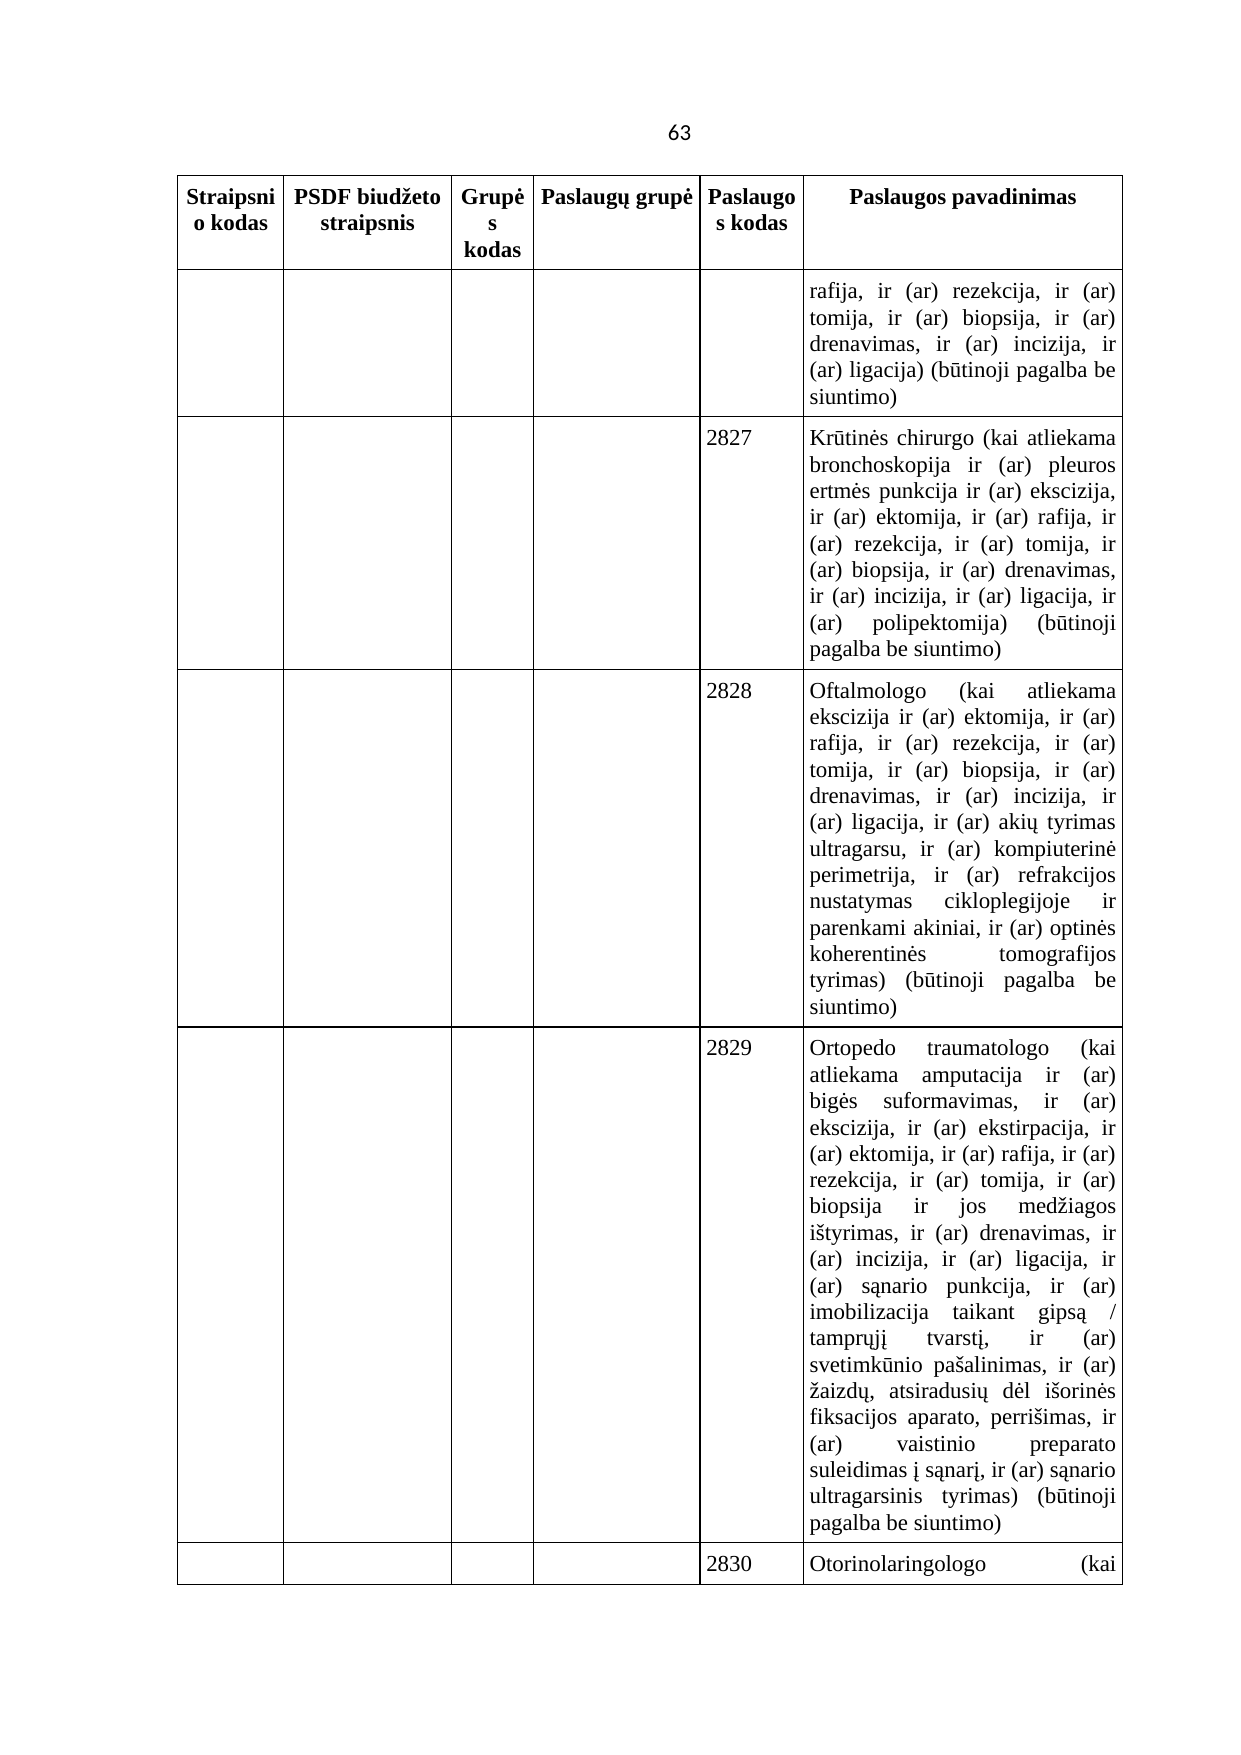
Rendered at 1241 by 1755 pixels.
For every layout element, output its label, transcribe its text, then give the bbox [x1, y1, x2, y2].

table_cell [452, 1028, 533, 1542]
table_cell [534, 1543, 699, 1584]
table_cell [284, 670, 451, 1026]
table_cell Krūtinės chirurgo (kai atliekama bronchoskopija ir (ar) pleuros ertmės punkcija ir (ar) ekscizija, ir (ar) ektomija, ir (ar) rafija, ir (ar) rezekcija, ir (ar) tomija, ir (ar) biopsija, ir (ar) drenavimas, ir (ar) incizija, ir (ar) ligacija, ir (ar) polipektomija) (būtinoji pagalba be siuntimo) [804, 417, 1122, 668]
table_cell [534, 417, 699, 668]
table_cell [452, 670, 533, 1026]
table_cell Otorinolaringologo (kai [804, 1543, 1122, 1584]
table_cell [534, 670, 699, 1026]
table_cell [284, 417, 451, 668]
table_cell [452, 1543, 533, 1584]
table_header Paslaugos pavadinimas [804, 176, 1122, 269]
table_cell 2829 [701, 1028, 803, 1542]
table_cell [178, 417, 283, 668]
table_cell [178, 1028, 283, 1542]
table_cell 2827 [701, 417, 803, 668]
table_cell [284, 1028, 451, 1542]
table_header PSDF biudžeto straipsnis [284, 176, 451, 269]
table_cell [284, 1543, 451, 1584]
table_cell [534, 270, 699, 416]
table_cell 2828 [701, 670, 803, 1026]
table_header Straipsnio kodas [178, 176, 283, 269]
table_cell [452, 417, 533, 668]
table_cell 2830 [701, 1543, 803, 1584]
table_cell [284, 270, 451, 416]
table_cell [452, 270, 533, 416]
table_cell [701, 270, 803, 416]
table_cell Ortopedo traumatologo (kai atliekama amputacija ir (ar) bigės suformavimas, ir (ar) ekscizija, ir (ar) ekstirpacija, ir (ar) ektomija, ir (ar) rafija, ir (ar) rezekcija, ir (ar) tomija, ir (ar) biopsija ir jos medžiagos ištyrimas, ir (ar) drenavimas, ir (ar) incizija, ir (ar) ligacija, ir (ar) sąnario punkcija, ir (ar) imobilizacija taikant gipsą / tamprųjį tvarstį, ir (ar) svetimkūnio pašalinimas, ir (ar) žaizdų, atsiradusių dėl išorinės fiksacijos aparato, perrišimas, ir (ar) vaistinio preparato suleidimas į sąnarį, ir (ar) sąnario ultragarsinis tyrimas) (būtinoji pagalba be siuntimo) [804, 1028, 1122, 1542]
table_cell [178, 270, 283, 416]
table_cell rafija, ir (ar) rezekcija, ir (ar) tomija, ir (ar) biopsija, ir (ar) drenavimas, ir (ar) incizija, ir (ar) ligacija) (būtinoji pagalba be siuntimo) [804, 270, 1122, 416]
table_cell [534, 1028, 699, 1542]
table_cell Oftalmologo (kai atliekama ekscizija ir (ar) ektomija, ir (ar) rafija, ir (ar) rezekcija, ir (ar) tomija, ir (ar) biopsija, ir (ar) drenavimas, ir (ar) incizija, ir (ar) ligacija, ir (ar) akių tyrimas ultragarsu, ir (ar) kompiuterinė perimetrija, ir (ar) refrakcijos nustatymas cikloplegijoje ir parenkami akiniai, ir (ar) optinės koherentinės tomografijos tyrimas) (būtinoji pagalba be siuntimo) [804, 670, 1122, 1026]
table_header Paslaugų grupė [534, 176, 699, 269]
table_cell [178, 670, 283, 1026]
table_header Grupės kodas [452, 176, 533, 269]
table_cell [178, 1543, 283, 1584]
table_header Paslaugos kodas [701, 176, 803, 269]
